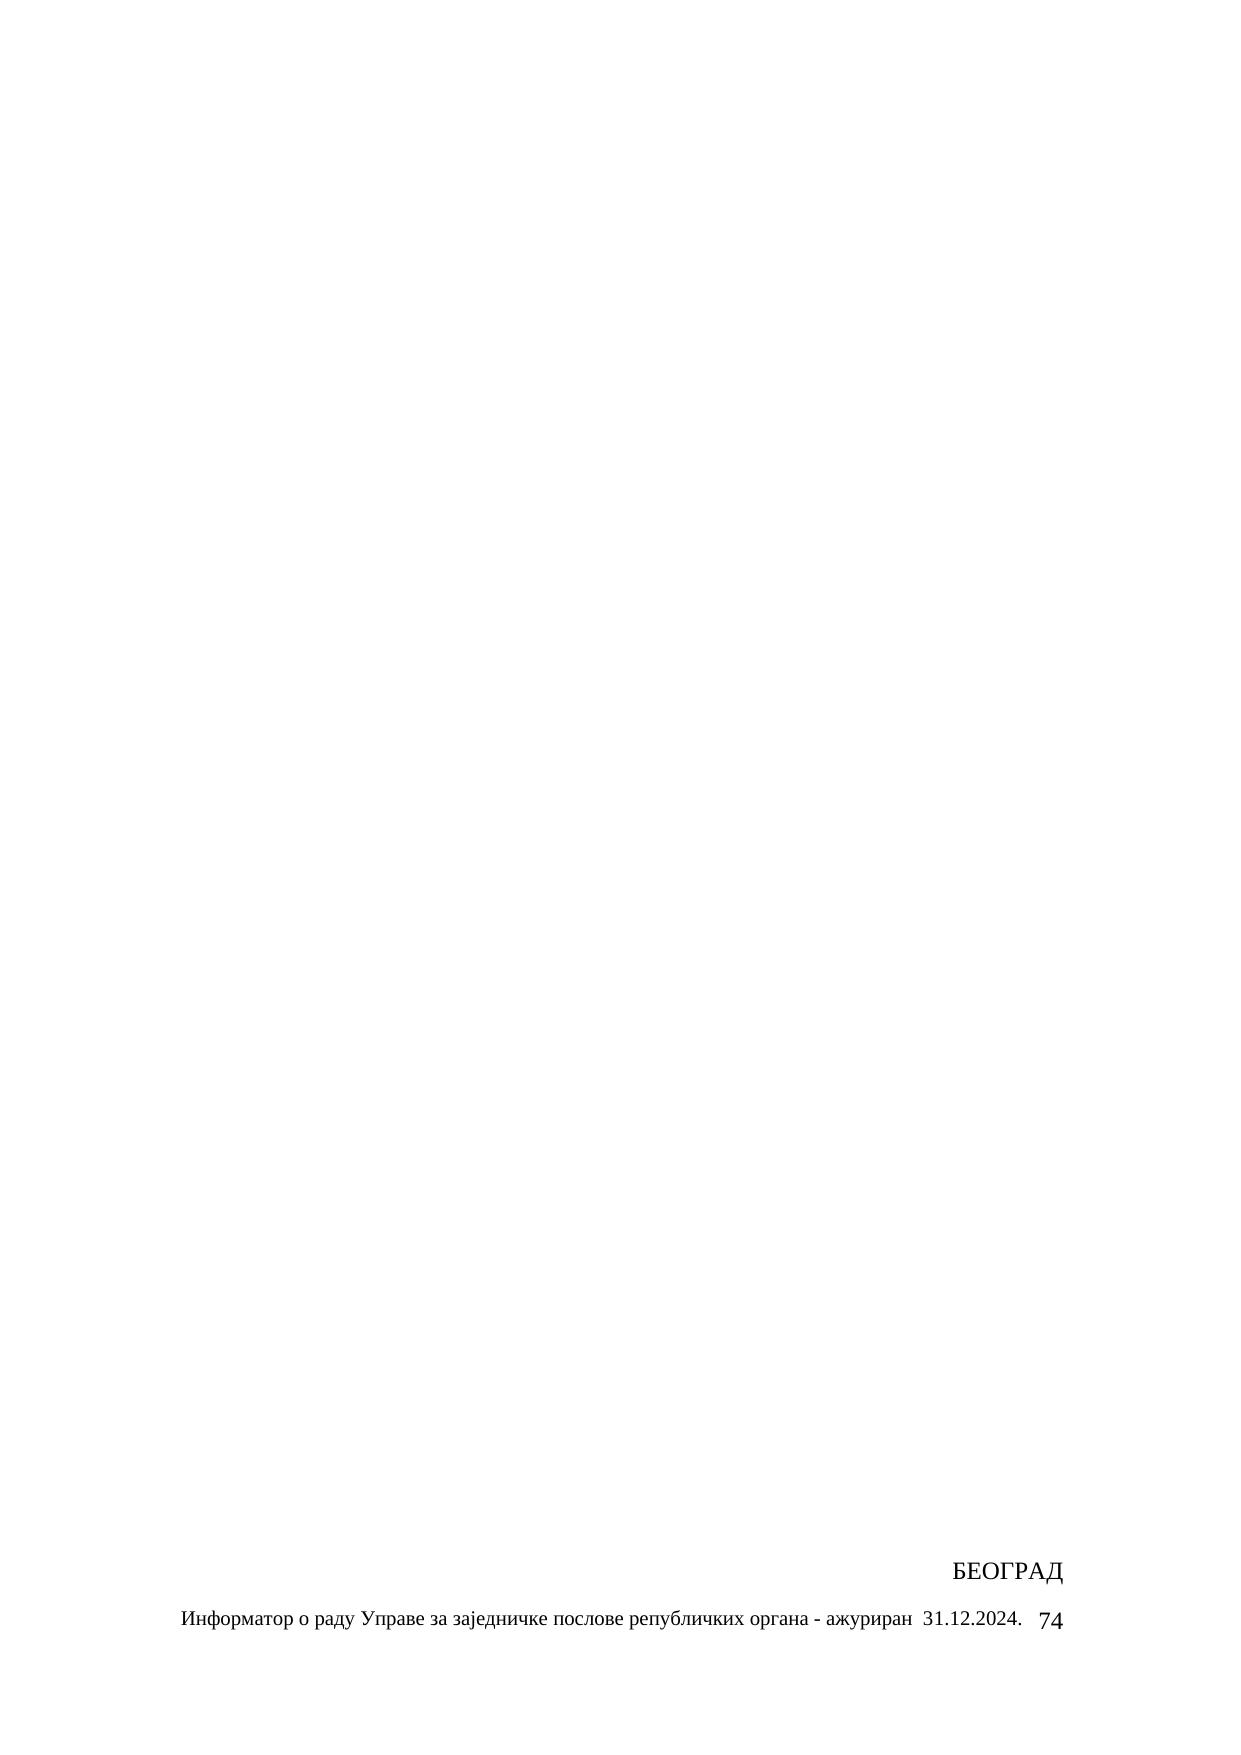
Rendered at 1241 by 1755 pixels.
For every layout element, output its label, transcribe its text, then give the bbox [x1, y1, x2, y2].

text БЕОГРАД [177, 1556, 1063, 1585]
